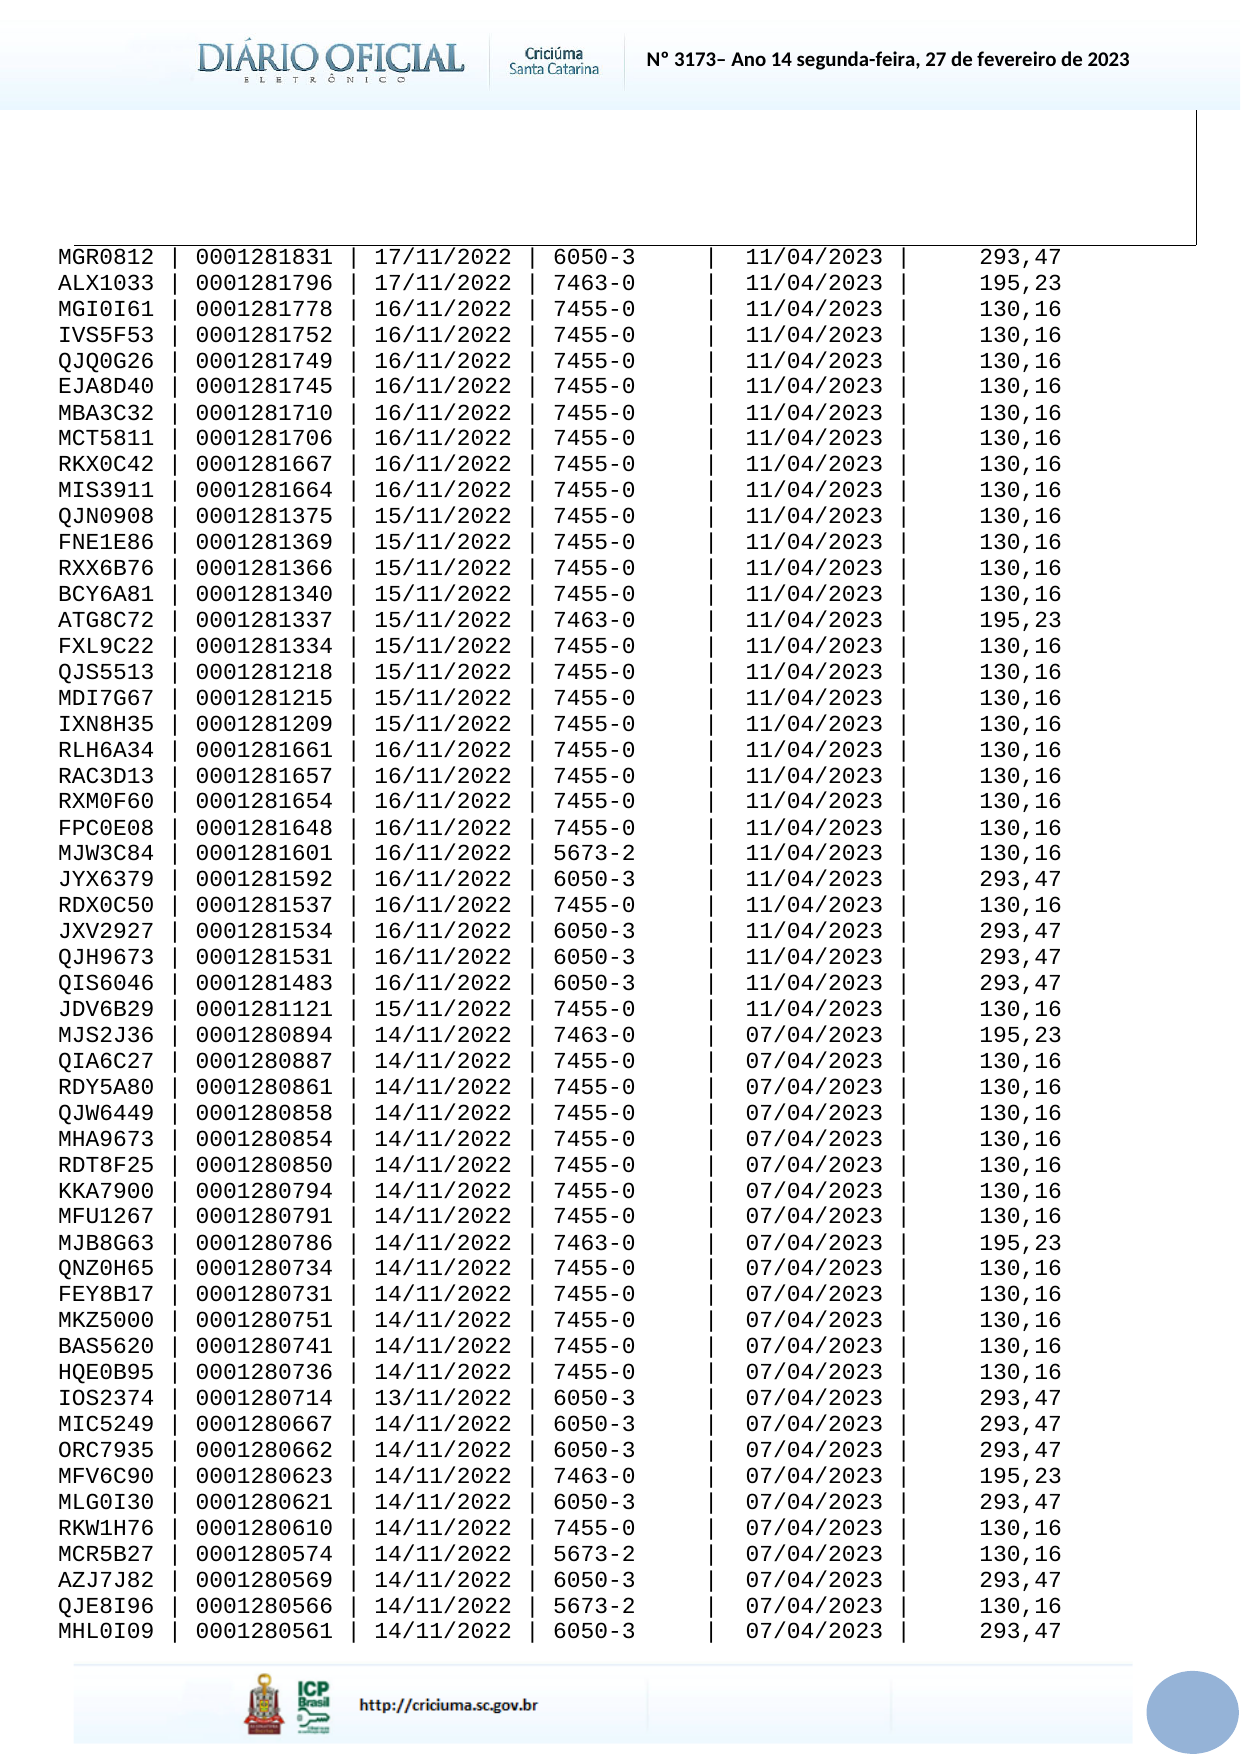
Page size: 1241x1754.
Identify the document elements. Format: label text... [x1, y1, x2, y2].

text QJN0908 | 0001281375 | 15/11/2022 | 7455-0 | 11/04/2023 | 130,16 [44, 504, 1196, 531]
text QJE8I96 | 0001280566 | 14/11/2022 | 5673-2 | 07/04/2023 | 130,16 [44, 1594, 1196, 1620]
text RAC3D13 | 0001281657 | 16/11/2022 | 7455-0 | 11/04/2023 | 130,16 [44, 764, 1196, 790]
text IOS2374 | 0001280714 | 13/11/2022 | 6050-3 | 07/04/2023 | 293,47 [44, 1386, 1196, 1412]
text MFV6C90 | 0001280623 | 14/11/2022 | 7463-0 | 07/04/2023 | 195,23 [44, 1464, 1196, 1490]
text RDT8F25 | 0001280850 | 14/11/2022 | 7455-0 | 07/04/2023 | 130,16 [44, 1153, 1196, 1179]
text BAS5620 | 0001280741 | 14/11/2022 | 7455-0 | 07/04/2023 | 130,16 [44, 1334, 1196, 1361]
text KKA7900 | 0001280794 | 14/11/2022 | 7455-0 | 07/04/2023 | 130,16 [44, 1179, 1196, 1205]
text QIA6C27 | 0001280887 | 14/11/2022 | 7455-0 | 07/04/2023 | 130,16 [44, 1049, 1196, 1075]
text MGR0812 | 0001281831 | 17/11/2022 | 6050-3 | 11/04/2023 | 293,47 [44, 245, 1196, 271]
text QIS6046 | 0001281483 | 16/11/2022 | 6050-3 | 11/04/2023 | 293,47 [44, 971, 1196, 997]
text EJA8D40 | 0001281745 | 16/11/2022 | 7455-0 | 11/04/2023 | 130,16 [44, 375, 1196, 401]
text RLH6A34 | 0001281661 | 16/11/2022 | 7455-0 | 11/04/2023 | 130,16 [44, 738, 1196, 764]
text IVS5F53 | 0001281752 | 16/11/2022 | 7455-0 | 11/04/2023 | 130,16 [44, 323, 1196, 349]
text QJH9673 | 0001281531 | 16/11/2022 | 6050-3 | 11/04/2023 | 293,47 [44, 946, 1196, 971]
text MJS2J36 | 0001280894 | 14/11/2022 | 7463-0 | 07/04/2023 | 195,23 [44, 1023, 1196, 1049]
text MCT5811 | 0001281706 | 16/11/2022 | 7455-0 | 11/04/2023 | 130,16 [44, 427, 1196, 453]
text MIS3911 | 0001281664 | 16/11/2022 | 7455-0 | 11/04/2023 | 130,16 [44, 479, 1196, 504]
text IXN8H35 | 0001281209 | 15/11/2022 | 7455-0 | 11/04/2023 | 130,16 [44, 712, 1196, 738]
text MFU1267 | 0001280791 | 14/11/2022 | 7455-0 | 07/04/2023 | 130,16 [44, 1205, 1196, 1231]
text MIC5249 | 0001280667 | 14/11/2022 | 6050-3 | 07/04/2023 | 293,47 [44, 1412, 1196, 1438]
text QNZ0H65 | 0001280734 | 14/11/2022 | 7455-0 | 07/04/2023 | 130,16 [44, 1257, 1196, 1283]
text MJB8G63 | 0001280786 | 14/11/2022 | 7463-0 | 07/04/2023 | 195,23 [44, 1231, 1196, 1257]
text QJW6449 | 0001280858 | 14/11/2022 | 7455-0 | 07/04/2023 | 130,16 [44, 1101, 1196, 1127]
text MJW3C84 | 0001281601 | 16/11/2022 | 5673-2 | 11/04/2023 | 130,16 [44, 842, 1196, 868]
text ALX1033 | 0001281796 | 17/11/2022 | 7463-0 | 11/04/2023 | 195,23 [44, 271, 1196, 297]
text RXM0F60 | 0001281654 | 16/11/2022 | 7455-0 | 11/04/2023 | 130,16 [44, 790, 1196, 816]
text ATG8C72 | 0001281337 | 15/11/2022 | 7463-0 | 11/04/2023 | 195,23 [44, 608, 1196, 634]
text FPC0E08 | 0001281648 | 16/11/2022 | 7455-0 | 11/04/2023 | 130,16 [44, 816, 1196, 842]
text JXV2927 | 0001281534 | 16/11/2022 | 6050-3 | 11/04/2023 | 293,47 [44, 919, 1196, 946]
text MHA9673 | 0001280854 | 14/11/2022 | 7455-0 | 07/04/2023 | 130,16 [44, 1127, 1196, 1153]
text FNE1E86 | 0001281369 | 15/11/2022 | 7455-0 | 11/04/2023 | 130,16 [44, 531, 1196, 556]
text JDV6B29 | 0001281121 | 15/11/2022 | 7455-0 | 11/04/2023 | 130,16 [44, 997, 1196, 1023]
text RKX0C42 | 0001281667 | 16/11/2022 | 7455-0 | 11/04/2023 | 130,16 [44, 453, 1196, 479]
text AZJ7J82 | 0001280569 | 14/11/2022 | 6050-3 | 07/04/2023 | 293,47 [44, 1568, 1196, 1594]
text MHL0I09 | 0001280561 | 14/11/2022 | 6050-3 | 07/04/2023 | 293,47 [44, 1620, 1196, 1646]
text HQE0B95 | 0001280736 | 14/11/2022 | 7455-0 | 07/04/2023 | 130,16 [44, 1361, 1196, 1386]
text MBA3C32 | 0001281710 | 16/11/2022 | 7455-0 | 11/04/2023 | 130,16 [44, 401, 1196, 427]
text RKW1H76 | 0001280610 | 14/11/2022 | 7455-0 | 07/04/2023 | 130,16 [44, 1516, 1196, 1542]
text RDX0C50 | 0001281537 | 16/11/2022 | 7455-0 | 11/04/2023 | 130,16 [44, 894, 1196, 919]
text FEY8B17 | 0001280731 | 14/11/2022 | 7455-0 | 07/04/2023 | 130,16 [44, 1283, 1196, 1309]
text MKZ5000 | 0001280751 | 14/11/2022 | 7455-0 | 07/04/2023 | 130,16 [44, 1309, 1196, 1334]
text MLG0I30 | 0001280621 | 14/11/2022 | 6050-3 | 07/04/2023 | 293,47 [44, 1490, 1196, 1516]
text MCR5B27 | 0001280574 | 14/11/2022 | 5673-2 | 07/04/2023 | 130,16 [44, 1542, 1196, 1568]
text MDI7G67 | 0001281215 | 15/11/2022 | 7455-0 | 11/04/2023 | 130,16 [44, 686, 1196, 712]
text JYX6379 | 0001281592 | 16/11/2022 | 6050-3 | 11/04/2023 | 293,47 [44, 868, 1196, 894]
text QJQ0G26 | 0001281749 | 16/11/2022 | 7455-0 | 11/04/2023 | 130,16 [44, 349, 1196, 375]
text MGI0I61 | 0001281778 | 16/11/2022 | 7455-0 | 11/04/2023 | 130,16 [44, 297, 1196, 323]
text RXX6B76 | 0001281366 | 15/11/2022 | 7455-0 | 11/04/2023 | 130,16 [44, 556, 1196, 582]
text BCY6A81 | 0001281340 | 15/11/2022 | 7455-0 | 11/04/2023 | 130,16 [44, 582, 1196, 608]
text RDY5A80 | 0001280861 | 14/11/2022 | 7455-0 | 07/04/2023 | 130,16 [44, 1075, 1196, 1101]
text FXL9C22 | 0001281334 | 15/11/2022 | 7455-0 | 11/04/2023 | 130,16 [44, 634, 1196, 660]
text QJS5513 | 0001281218 | 15/11/2022 | 7455-0 | 11/04/2023 | 130,16 [44, 660, 1196, 686]
text ORC7935 | 0001280662 | 14/11/2022 | 6050-3 | 07/04/2023 | 293,47 [44, 1438, 1196, 1464]
